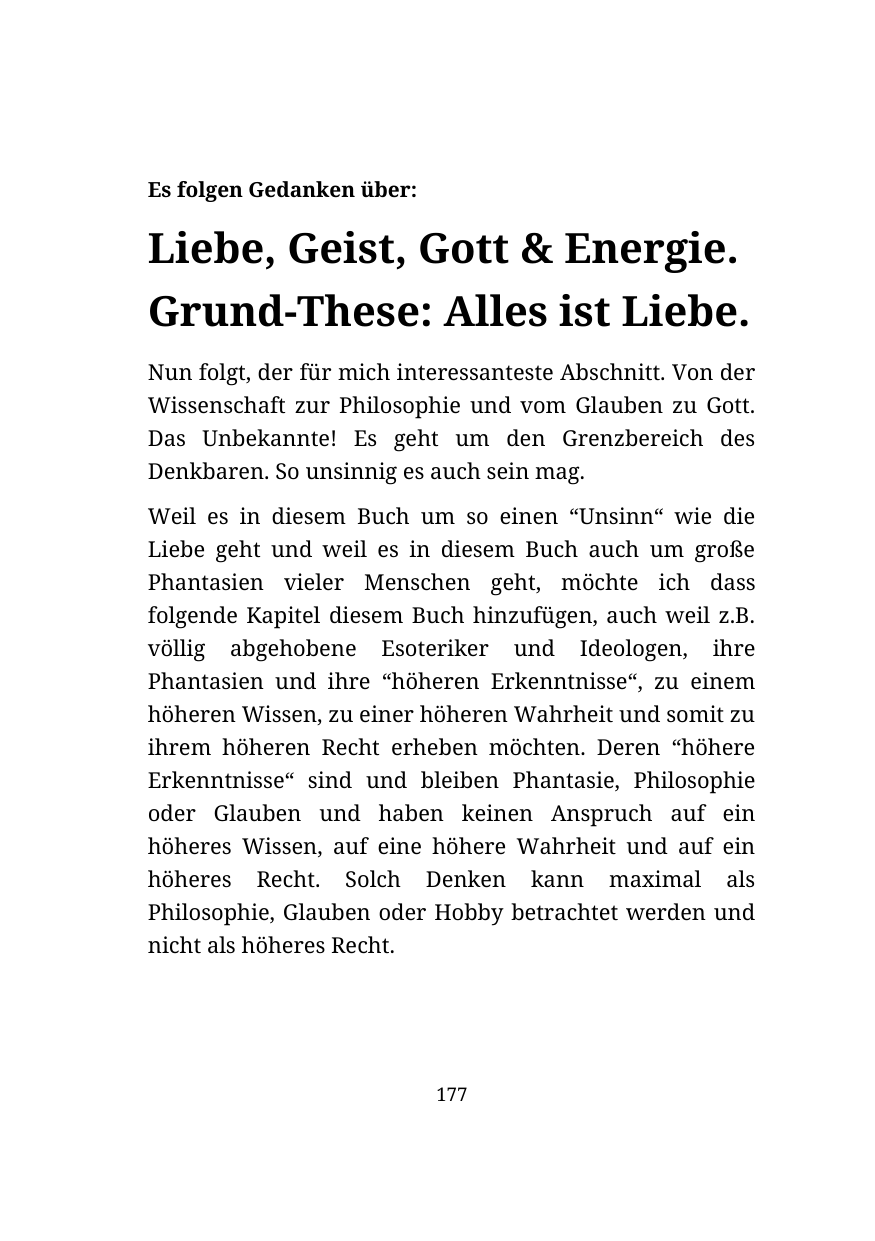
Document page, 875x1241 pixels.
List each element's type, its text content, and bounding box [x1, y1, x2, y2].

text Weil es in diesem Buch um so einen “Unsinn“ wie die Liebe geht und weil es in diesem Buch auch um große Phantasien vieler Menschen geht, möchte ich dass folgende Kapitel diesem Buch hinzufügen, auch weil z.B. völlig abgehobene Esoteriker und Ideologen, ihre Phantasien und ihre “höheren Erkenntnisse“, zu einem höheren Wissen, zu einer höheren Wahrheit und somit zu ihrem höheren Recht erheben möchten. Deren “höhere Erkenntnisse“ sind und bleiben Phantasie, Philosophie oder Glauben und haben keinen Anspruch auf ein höheres Wissen, auf eine höhere Wahrheit und auf ein höheres Recht. Solch Denken kann maximal als Philosophie, Glauben oder Hobby betrachtet werden und nicht als höheres Recht. [148, 501, 756, 960]
text Es folgen Gedanken über: [148, 175, 756, 204]
text Nun folgt, der für mich interessanteste Abschnitt. Von der Wissenschaft zur Philosophie und vom Glauben zu Gott. Das Unbekannte! Es geht um den Grenzbereich des Denkbaren. So unsinnig es auch sein mag. [148, 357, 756, 486]
subtitle Liebe, Geist, Gott & Energie. Grund-These: Alles ist Liebe. [148, 218, 756, 338]
